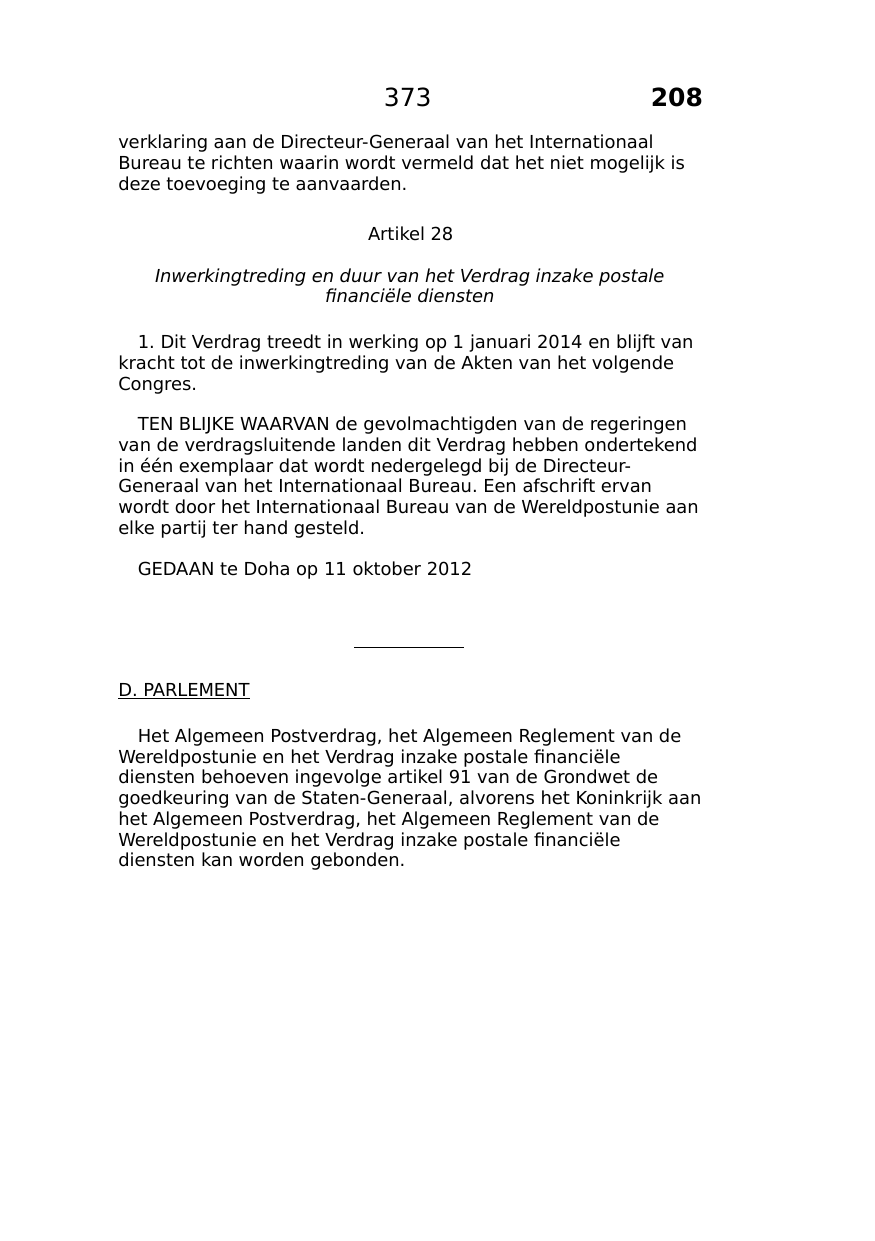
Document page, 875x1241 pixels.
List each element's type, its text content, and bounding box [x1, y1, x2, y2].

text verklaring aan de Directeur-Generaal van het Internationaal Bureau te richten waarin wordt vermeld dat het niet mogelijk is deze toevoeging te aanvaarden. [118, 132, 703, 194]
text Het Algemeen Postverdrag, het Algemeen Reglement van de Wereldpostunie en het Verdrag inzake postale financiële diensten behoeven ingevolge artikel 91 van de Grondwet de goedkeuring van de Staten-Generaal, alvorens het Koninkrijk aan het Algemeen Postverdrag, het Algemeen Reglement van de Wereldpostunie en het Verdrag inzake postale financiële diensten kan worden gebonden. [118, 726, 703, 871]
subtitle Artikel 28 Inwerkingtreding en duur van het Verdrag inzake postale financiële diensten [118, 224, 703, 307]
subtitle D. PARLEMENT [118, 680, 703, 701]
text GEDAAN te Doha op 11 oktober 2012 [118, 558, 703, 579]
text TEN BLIJKE WAARVAN de gevolmachtigden van de regeringen van de verdragsluitende landen dit Verdrag hebben ondertekend in één exemplaar dat wordt nedergelegd bij de Directeur-Generaal van het Internationaal Bureau. Een afschrift ervan wordt door het Internationaal Bureau van de Wereldpostunie aan elke partij ter hand gesteld. [118, 414, 703, 538]
text 1. Dit Verdrag treedt in werking op 1 januari 2014 en blijft van kracht tot de inwerkingtreding van de Akten van het volgende Congres. [118, 332, 703, 394]
